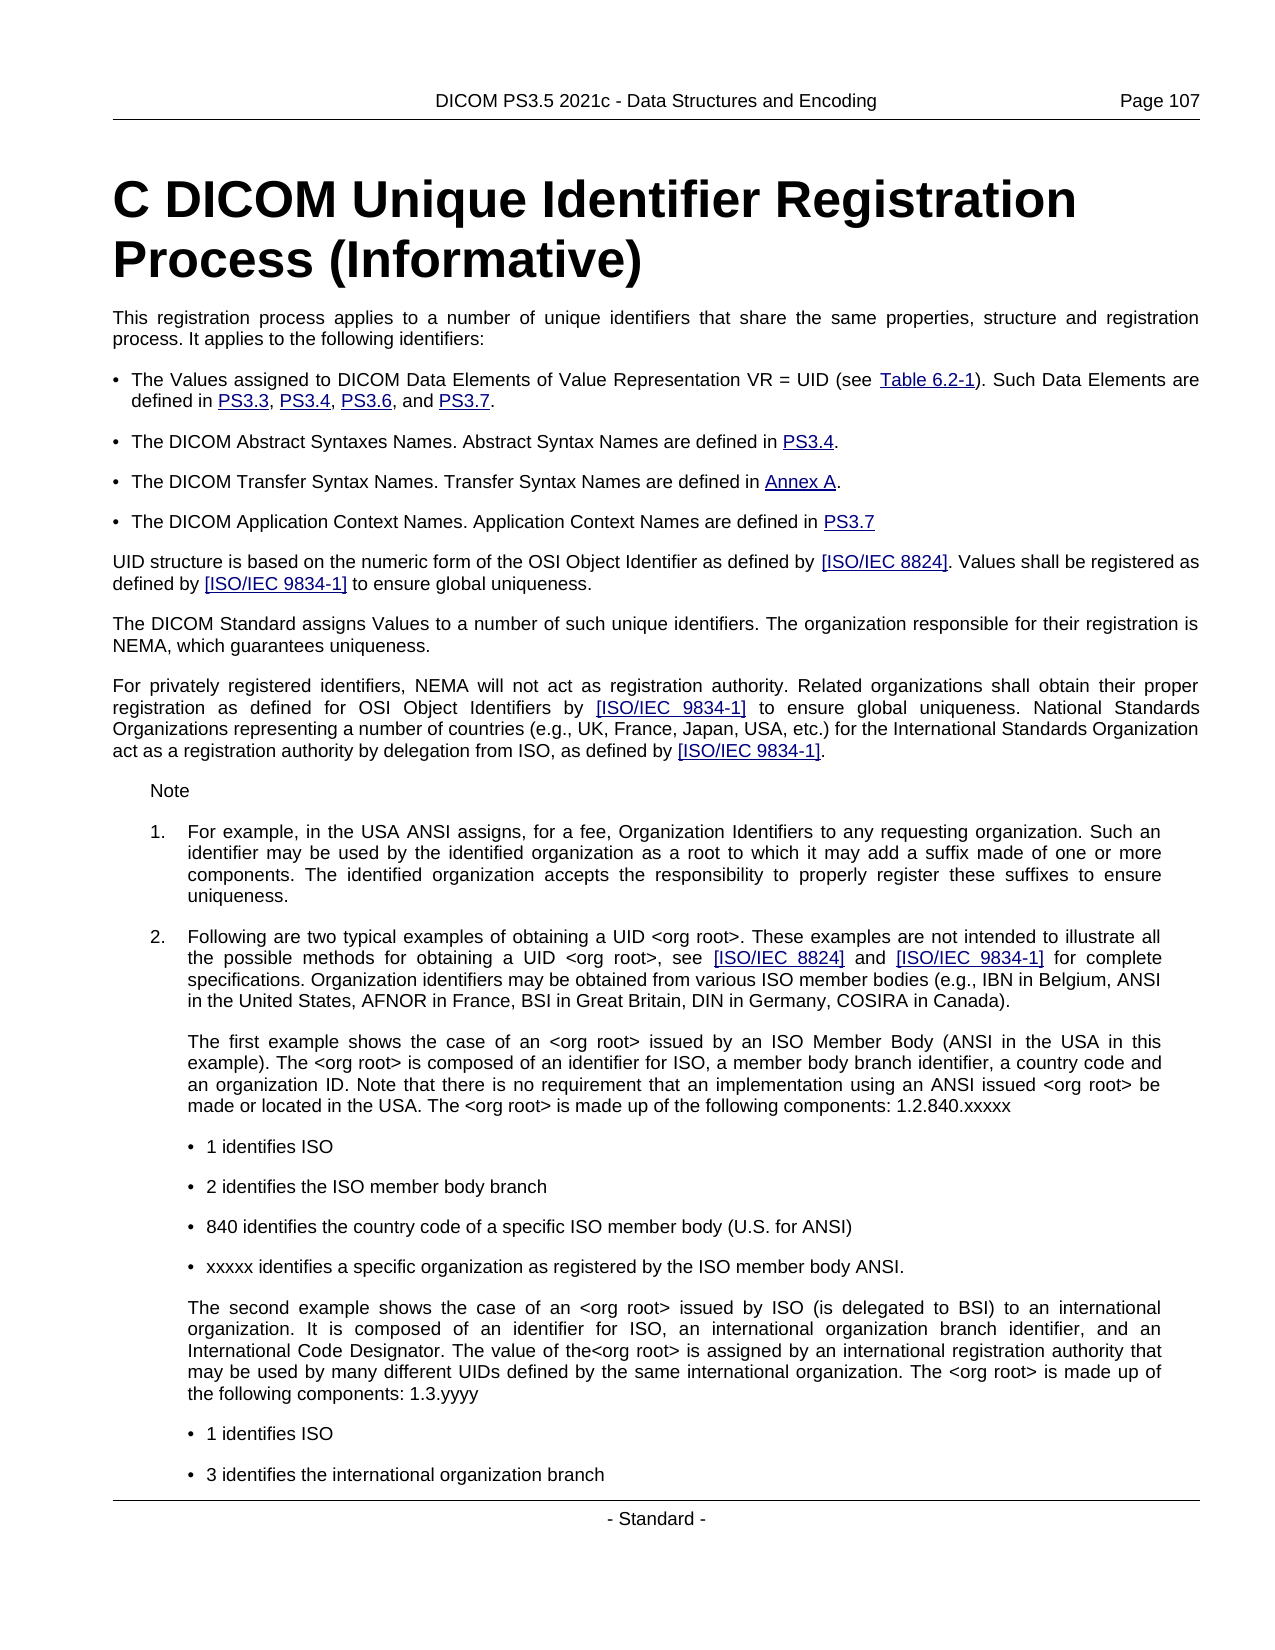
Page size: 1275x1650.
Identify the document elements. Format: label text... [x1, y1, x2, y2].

text • 840 identifies the country code of a specific ISO member body (U.S. for ANSI) [187, 1216, 1162, 1238]
text • The DICOM Transfer Syntax Names. Transfer Syntax Names are defined in Annex A. [112, 471, 1200, 492]
text • The Values assigned to DICOM Data Elements of Value Representation VR = UID (see Table 6.2-1). Such Data Elements are defined in PS3.3, PS3.4, PS3.6, and PS3.7. [112, 368, 1200, 412]
text • xxxxx identifies a specific organization as registered by the ISO member body ANSI. [187, 1256, 1162, 1278]
text The first example shows the case of an <org root> issued by an ISO Member Body (ANSI in the USA in this example). The <org root> is composed of an identifier for ISO, a member body branch identifier, a country code and an organization ID. Note that there is no requirement that an implementation using an ANSI issued <org root> be made or located in the USA. The <org root> is made up of the following components: 1.2.840.xxxxx [187, 1030, 1162, 1117]
text C DICOM Unique Identifier Registration Process (Informative) [112, 169, 1200, 288]
text For privately registered identifiers, NEMA will not act as registration authority. Related organizations shall obtain their proper registration as defined for OSI Object Identifiers by [ISO/IEC 9834-1] to ensure global uniqueness. National Standards Organizations representing a number of countries (e.g., UK, France, Japan, USA, etc.) for the International Standards Organization act as a registration authority by delegation from ISO, as defined by [ISO/IEC 9834-1]. [112, 675, 1200, 761]
text The second example shows the case of an <org root> issued by ISO (is delegated to BSI) to an international organization. It is composed of an identifier for ISO, an international organization branch identifier, and an International Code Designator. The value of the<org root> is assigned by an international registration authority that may be used by many different UIDs defined by the same international organization. The <org root> is made up of the following components: 1.3.yyyy [187, 1297, 1162, 1404]
text 1. For example, in the USA ANSI assigns, for a fee, Organization Identifiers to any requesting organization. Such an identifier may be used by the identified organization as a root to which it may add a suffix made of one or more components. The identified organization accepts the responsibility to properly register these suffixes to ensure uniqueness. [150, 820, 1162, 907]
text This registration process applies to a number of unique identifiers that share the same properties, structure and registration process. It applies to the following identifiers: [112, 307, 1200, 350]
text • 1 identifies ISO [187, 1423, 1162, 1445]
text • The DICOM Abstract Syntaxes Names. Abstract Syntax Names are defined in PS3.4. [112, 430, 1200, 452]
text Note [150, 780, 1162, 802]
text The DICOM Standard assigns Values to a number of such unique identifiers. The organization responsible for their registration is NEMA, which guarantees uniqueness. [112, 613, 1200, 656]
text UID structure is based on the numeric form of the OSI Object Identifier as defined by [ISO/IEC 8824]. Values shall be registered as defined by [ISO/IEC 9834-1] to ensure global uniqueness. [112, 551, 1200, 594]
text • 1 identifies ISO [187, 1135, 1162, 1157]
text • 3 identifies the international organization branch [187, 1463, 1162, 1485]
text 2. Following are two typical examples of obtaining a UID <org root>. These examples are not intended to illustrate all the possible methods for obtaining a UID <org root>, see [ISO/IEC 8824] and [ISO/IEC 9834-1] for complete specifications. Organization identifiers may be obtained from various ISO member bodies (e.g., IBN in Belgium, ANSI in the United States, AFNOR in France, BSI in Great Britain, DIN in Germany, COSIRA in Canada). [150, 925, 1162, 1012]
text • The DICOM Application Context Names. Application Context Names are defined in PS3.7 [112, 511, 1200, 533]
text • 2 identifies the ISO member body branch [187, 1176, 1162, 1197]
